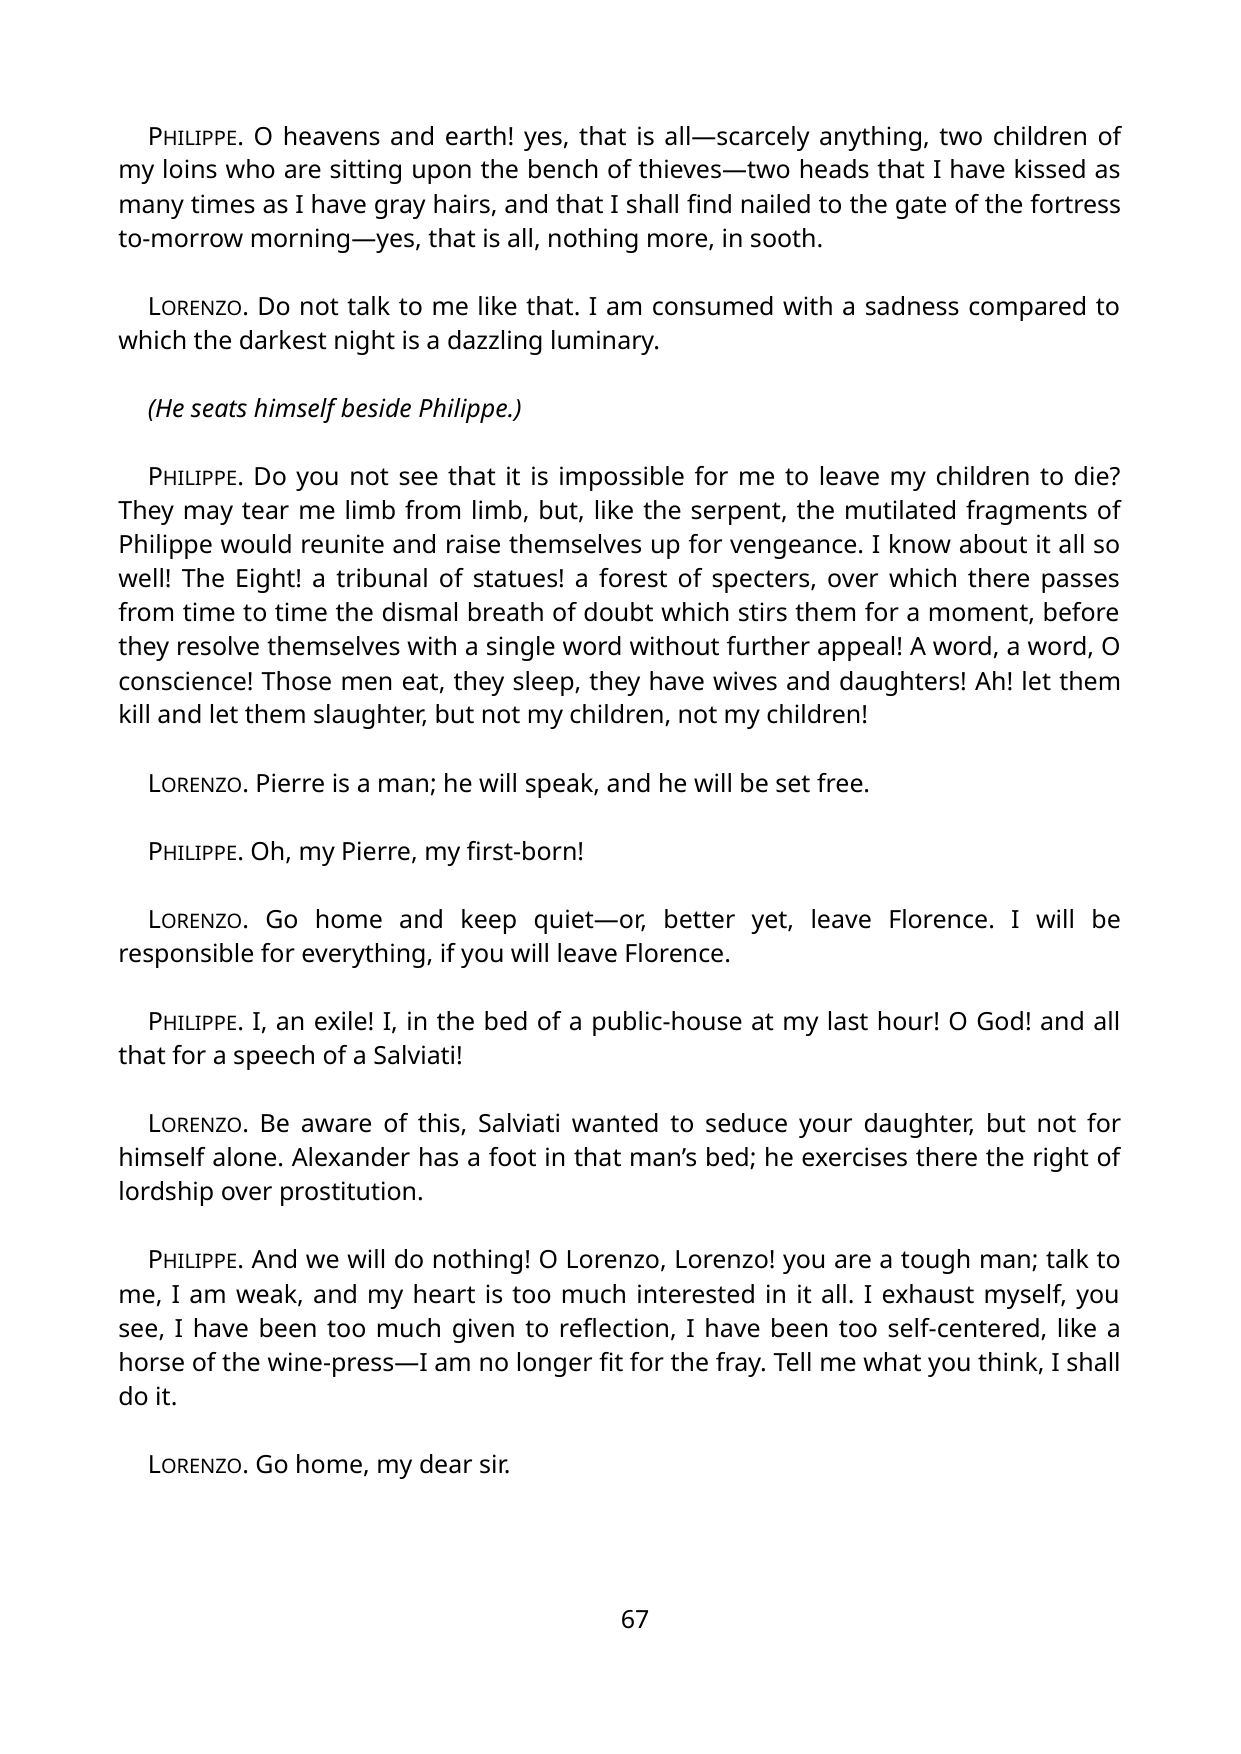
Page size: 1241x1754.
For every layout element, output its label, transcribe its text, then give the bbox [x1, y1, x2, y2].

text Lorenzo. Go home and keep quiet—or, better yet, leave Florence. I will be responsible for everything, if you will leave Florence. [118, 902, 1122, 970]
text Lorenzo. Do not talk to me like that. I am consumed with a sadness compared to which the darkest night is a dazzling luminary. [118, 288, 1122, 357]
text Lorenzo. Be aware of this, Salviati wanted to seduce your daughter, but not for himself alone. Alexander has a foot in that man’s bed; he exercises there the right of lordship over prostitution. [118, 1106, 1122, 1208]
text Lorenzo. Pierre is a man; he will speak, and he will be set free. [118, 765, 1122, 799]
text Philippe. O heavens and earth! yes, that is all—scarcely anything, two children of my loins who are sitting upon the bench of thieves—two heads that I have kissed as many times as I have gray hairs, and that I shall find nailed to the gate of the fortress to-morrow morning—yes, that is all, nothing more, in sooth. [118, 118, 1122, 254]
text Philippe. Oh, my Pierre, my first-born! [118, 833, 1122, 867]
text Philippe. Do you not see that it is impossible for me to leave my children to die? They may tear me limb from limb, but, like the serpent, the mutilated fragments of Philippe would reunite and raise themselves up for vengeance. I know about it all so well! The Eight! a tribunal of statues! a forest of specters, over which there passes from time to time the dismal breath of doubt which stirs them for a moment, before they resolve themselves with a single word without further appeal! A word, a word, O conscience! Those men eat, they sleep, they have wives and daughters! Ah! let them kill and let them slaughter, but not my children, not my children! [118, 459, 1122, 731]
text Lorenzo. Go home, my dear sir. [118, 1447, 1122, 1481]
text Philippe. I, an exile! I, in the bed of a public-house at my last hour! O God! and all that for a speech of a Salviati! [118, 1004, 1122, 1072]
text Philippe. And we will do nothing! O Lorenzo, Lorenzo! you are a tough man; talk to me, I am weak, and my heart is too much interested in it all. I exhaust myself, you see, I have been too much given to reflection, I have been too self-centered, like a horse of the wine-press—I am no longer fit for the fray. Tell me what you think, I shall do it. [118, 1242, 1122, 1412]
text (He seats himself beside Philippe.) [118, 391, 1122, 425]
